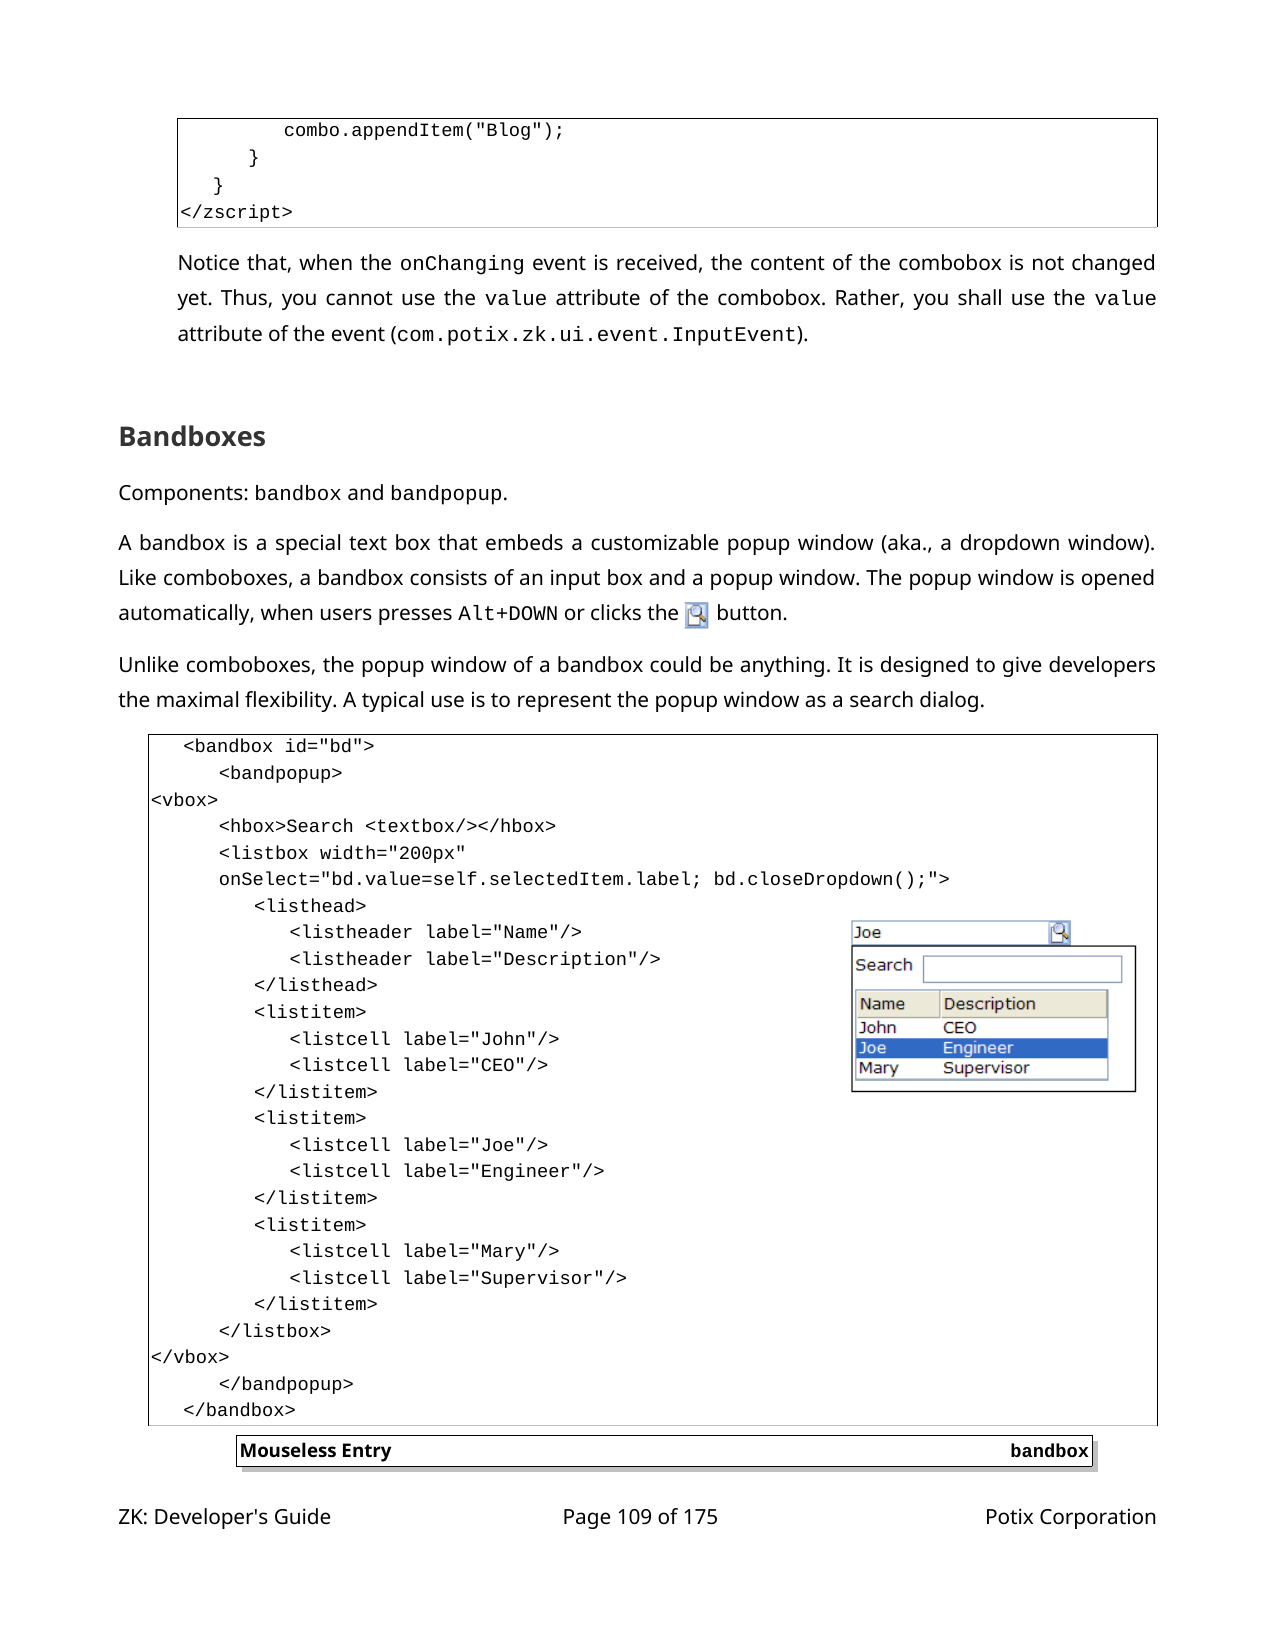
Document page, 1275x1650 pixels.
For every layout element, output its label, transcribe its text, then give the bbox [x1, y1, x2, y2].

text Unlike comboboxes, the popup window of a bandbox could be anything. It is designed to give developers the maximal flexibility. A typical use is to represent the popup window as a search dialog. [118, 650, 1157, 714]
text Mouseless Entry bandbox [237, 1436, 1092, 1466]
subtitle Bandboxes [118, 418, 1157, 455]
text } [178, 172, 1157, 197]
picture [849, 918, 1140, 1096]
text } [178, 145, 1157, 169]
text A bandbox is a special text box that embeds a customizable popup window (aka., a dropdown window). Like comboboxes, a bandbox consists of an input box and a popup window. The popup window is opened automatically, when users presses Alt+DOWN or clicks the button. [118, 528, 1157, 629]
text Components: bandbox and bandpopup. [118, 478, 1157, 507]
text combo.appendItem("Blog"); [178, 119, 1157, 142]
text </zscript> [178, 200, 1157, 227]
picture [684, 602, 711, 630]
text Notice that, when the onChanging event is received, the content of the combobox is not changed yet. Thus, you cannot use the value attribute of the combobox. Rather, you shall use the value attribute of the event (com.potix.zk.ui.event.InputEvent). [177, 248, 1157, 347]
text <bandbox id="bd"> <bandpopup> <vbox> <hbox>Search <textbox/></hbox> <listbox width="200px" onSelect="bd.value=self.selectedItem.label; bd.closeDropdown();"> <listhead> <listheader label="Name"/> <listheader label="Description"/> </listhead> <listitem> <listcell label="John"/> <listcell label="CEO"/> </listitem> <listitem> <listcell label="Joe"/> <listcell label="Engineer"/> </listitem> <listitem> <listcell label="Mary"/> <listcell label="Supervisor"/> </listitem> </listbox> </vbox> </bandpopup> </bandbox> [149, 735, 1157, 1425]
